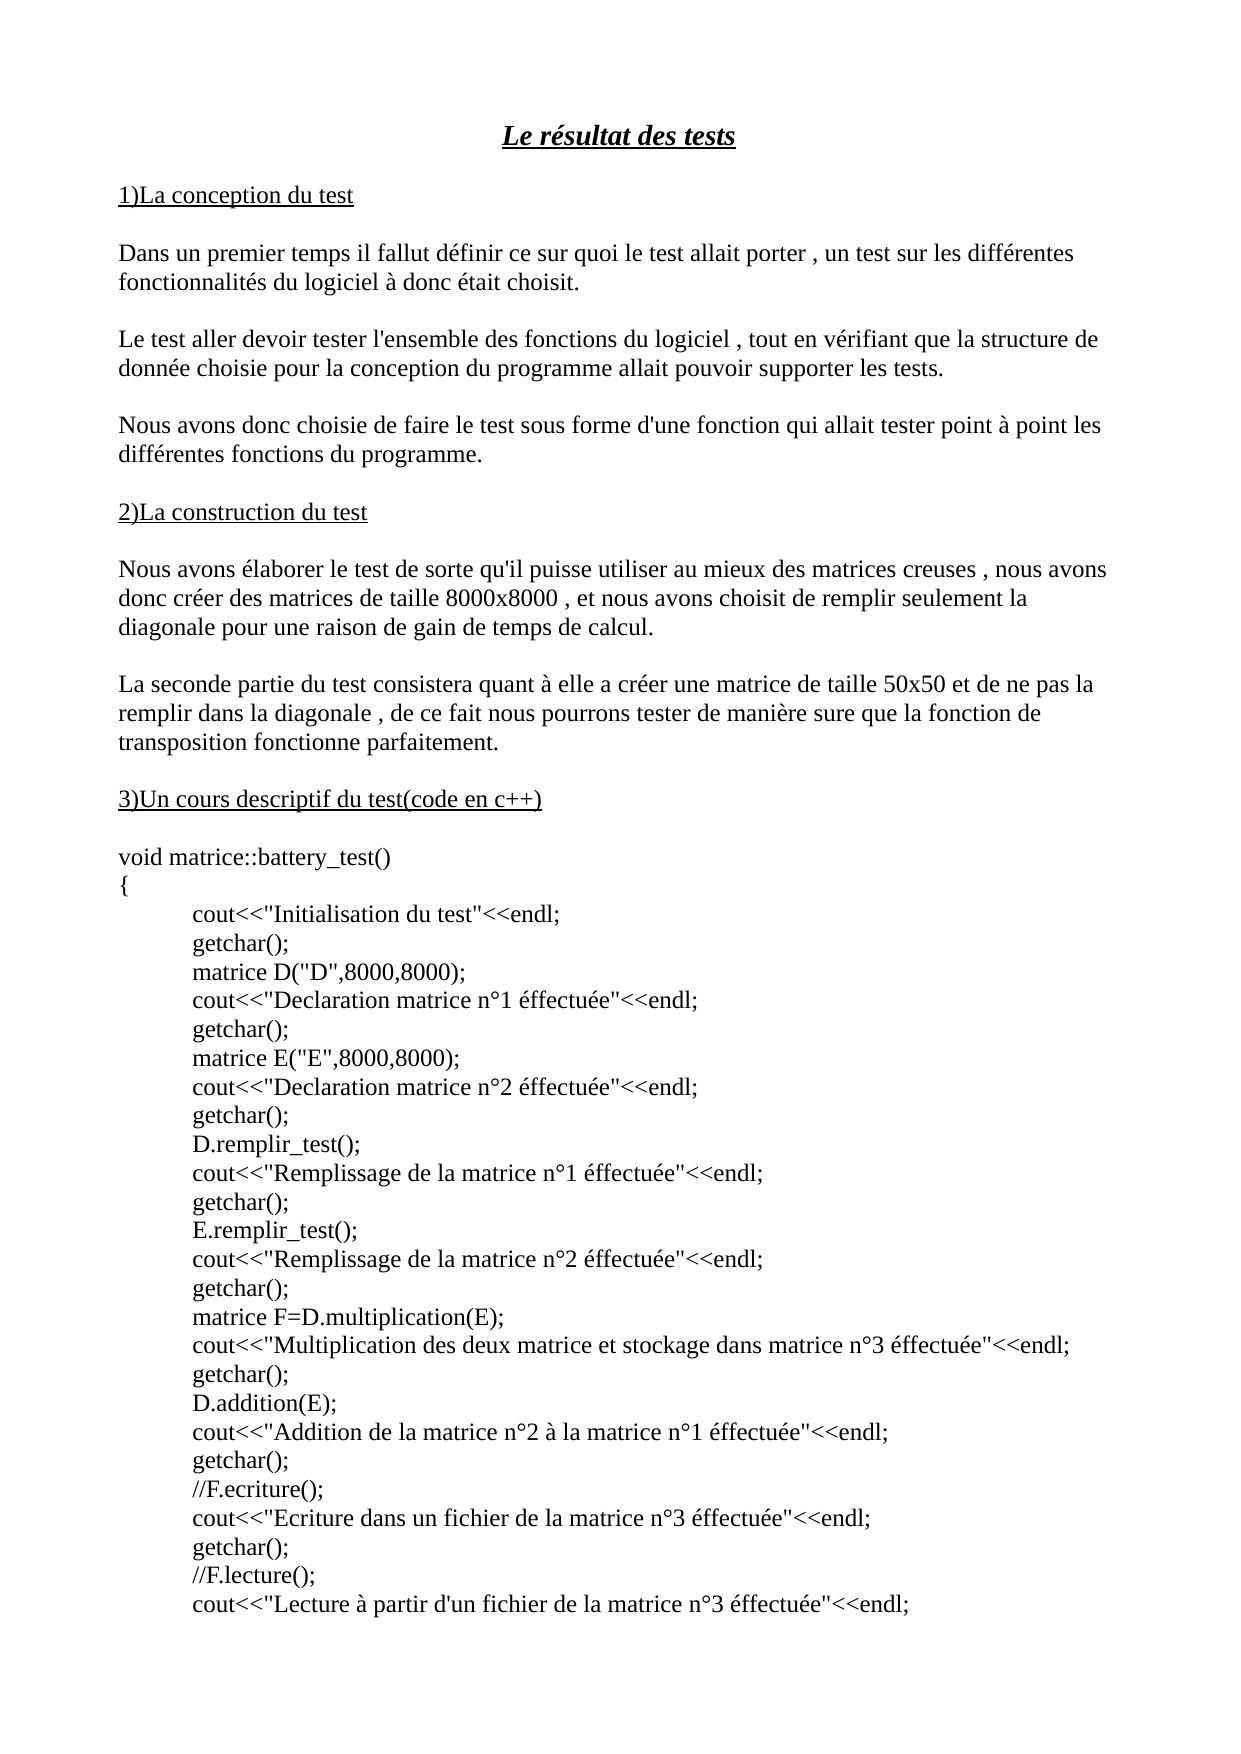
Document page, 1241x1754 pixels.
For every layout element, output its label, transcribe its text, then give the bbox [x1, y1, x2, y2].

text cout<<"Declaration matrice n°1 éffectuée"<<endl; [118, 985, 1122, 1014]
text cout<<"Declaration matrice n°2 éffectuée"<<endl; [118, 1072, 1122, 1100]
text Dans un premier temps il fallut définir ce sur quoi le test allait porter , un test sur les différentes fonctionnalités du logiciel à donc était choisit. [118, 238, 1122, 295]
text matrice D("D",8000,8000); [118, 957, 1122, 985]
text matrice E("E",8000,8000); [118, 1043, 1122, 1072]
text getchar(); [118, 1273, 1122, 1302]
text { [118, 870, 1122, 899]
text matrice F=D.multiplication(E); [118, 1302, 1122, 1330]
text getchar(); [118, 1359, 1122, 1388]
text Le résultat des tests [118, 118, 1122, 152]
text La seconde partie du test consistera quant à elle a créer une matrice de taille 50x50 et de ne pas la remplir dans la diagonale , de ce fait nous pourrons tester de manière sure que la fonction de transposition fonctionne parfaitement. [118, 669, 1122, 755]
text 2)La construction du test [118, 497, 1122, 525]
text //F.ecriture(); [118, 1474, 1122, 1503]
text D.remplir_test(); [118, 1129, 1122, 1158]
text cout<<"Remplissage de la matrice n°2 éffectuée"<<endl; [118, 1244, 1122, 1273]
text getchar(); [118, 928, 1122, 957]
text Nous avons donc choisie de faire le test sous forme d'une fonction qui allait tester point à point les différentes fonctions du programme. [118, 410, 1122, 468]
text Nous avons élaborer le test de sorte qu'il puisse utiliser au mieux des matrices creuses , nous avons donc créer des matrices de taille 8000x8000 , et nous avons choisit de remplir seulement la diagonale pour une raison de gain de temps de calcul. [118, 554, 1122, 640]
text getchar(); [118, 1187, 1122, 1215]
text getchar(); [118, 1100, 1122, 1129]
text cout<<"Addition de la matrice n°2 à la matrice n°1 éffectuée"<<endl; [118, 1417, 1122, 1445]
text //F.lecture(); [118, 1560, 1122, 1589]
text getchar(); [118, 1532, 1122, 1560]
text cout<<"Remplissage de la matrice n°1 éffectuée"<<endl; [118, 1158, 1122, 1187]
text cout<<"Initialisation du test"<<endl; [118, 899, 1122, 928]
text cout<<"Multiplication des deux matrice et stockage dans matrice n°3 éffectuée"<<endl; [118, 1330, 1122, 1359]
text void matrice::battery_test() [118, 842, 1122, 870]
text 1)La conception du test [118, 180, 1122, 209]
text getchar(); [118, 1014, 1122, 1043]
text Le test aller devoir tester l'ensemble des fonctions du logiciel , tout en vérifiant que la structure de donnée choisie pour la conception du programme allait pouvoir supporter les tests. [118, 324, 1122, 382]
text D.addition(E); [118, 1388, 1122, 1417]
text E.remplir_test(); [118, 1215, 1122, 1244]
text getchar(); [118, 1445, 1122, 1474]
text 3)Un cours descriptif du test(code en c++) [118, 784, 1122, 813]
text cout<<"Lecture à partir d'un fichier de la matrice n°3 éffectuée"<<endl; [118, 1589, 1122, 1618]
text cout<<"Ecriture dans un fichier de la matrice n°3 éffectuée"<<endl; [118, 1503, 1122, 1532]
